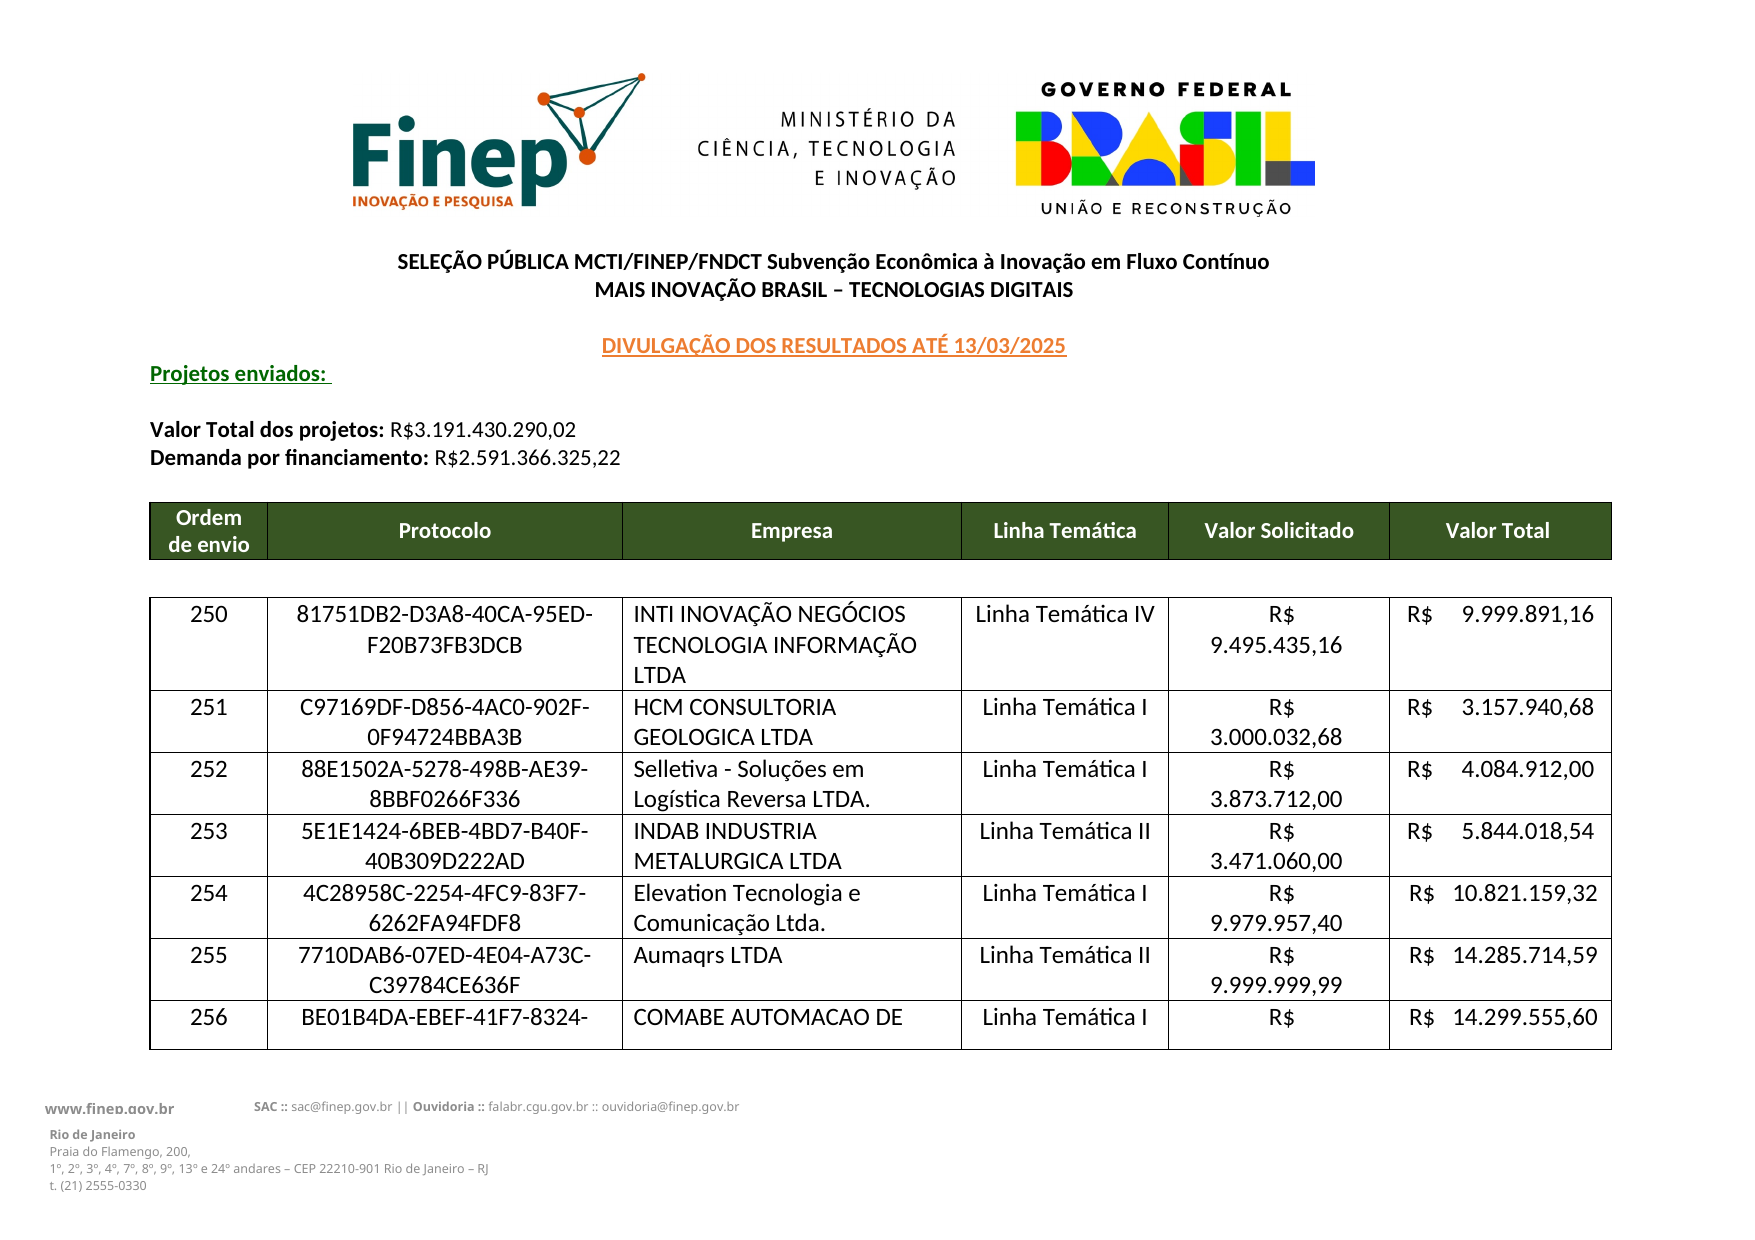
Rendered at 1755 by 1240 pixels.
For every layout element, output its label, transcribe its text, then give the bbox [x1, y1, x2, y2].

table_cell Linha Temática I [962, 1001, 1168, 1049]
table_cell R$ 3.000.032,68 [1169, 691, 1389, 752]
table_cell COMABE AUTOMACAO DE [623, 1001, 961, 1049]
table_cell R$ 9.999.891,16 [1390, 598, 1611, 690]
table_cell INDAB INDUSTRIA METALURGICA LTDA [623, 815, 961, 876]
table_cell R$ 9.495.435,16 [1169, 598, 1389, 690]
table_cell 4C28958C-2254-4FC9-83F7-6262FA94FDF8 [268, 877, 622, 938]
table_cell R$ 10.821.159,32 [1390, 877, 1611, 938]
table_cell Linha Temática I [962, 753, 1168, 814]
table_cell INTI INOVAÇÃO NEGÓCIOS TECNOLOGIA INFORMAÇÃO LTDA [623, 598, 961, 690]
table_cell R$ 5.844.018,54 [1390, 815, 1611, 876]
table_cell Elevation Tecnologia e Comunicação Ltda. [623, 877, 961, 938]
table_cell R$ 3.157.940,68 [1390, 691, 1611, 752]
table_cell R$ 9.979.957,40 [1169, 877, 1389, 938]
table_cell 256 [151, 1001, 267, 1049]
table_cell 7710DAB6-07ED-4E04-A73C-C39784CE636F [268, 939, 622, 1000]
table_cell C97169DF-D856-4AC0-902F-0F94724BBA3B [268, 691, 622, 752]
table_cell 253 [151, 815, 267, 876]
table_cell R$ 14.299.555,60 [1390, 1001, 1611, 1049]
table_cell R$ 3.471.060,00 [1169, 815, 1389, 876]
table_cell 88E1502A-5278-498B-AE39-8BBF0266F336 [268, 753, 622, 814]
table_cell Linha Temática II [962, 815, 1168, 876]
table_cell Linha Temática IV [962, 598, 1168, 690]
table_cell 5E1E1424-6BEB-4BD7-B40F-40B309D222AD [268, 815, 622, 876]
table_cell R$ [1169, 1001, 1389, 1049]
table_cell 252 [151, 753, 267, 814]
table_cell Linha Temática I [962, 877, 1168, 938]
table_cell 81751DB2-D3A8-40CA-95ED-F20B73FB3DCB [268, 598, 622, 690]
table_cell Selletiva - Soluções em Logística Reversa LTDA. [623, 753, 961, 814]
table_cell Aumaqrs LTDA [623, 939, 961, 1000]
table_cell R$ 3.873.712,00 [1169, 753, 1389, 814]
table_cell 255 [151, 939, 267, 1000]
table_cell 250 [151, 598, 267, 690]
table_cell R$ 14.285.714,59 [1390, 939, 1611, 1000]
table_cell 251 [151, 691, 267, 752]
table_cell Linha Temática I [962, 691, 1168, 752]
table_cell 254 [151, 877, 267, 938]
table_cell Linha Temática II [962, 939, 1168, 1000]
table_cell HCM CONSULTORIA GEOLOGICA LTDA [623, 691, 961, 752]
table_cell BE01B4DA-EBEF-41F7-8324- [268, 1001, 622, 1049]
table_cell R$ 4.084.912,00 [1390, 753, 1611, 814]
table_cell R$ 9.999.999,99 [1169, 939, 1389, 1000]
